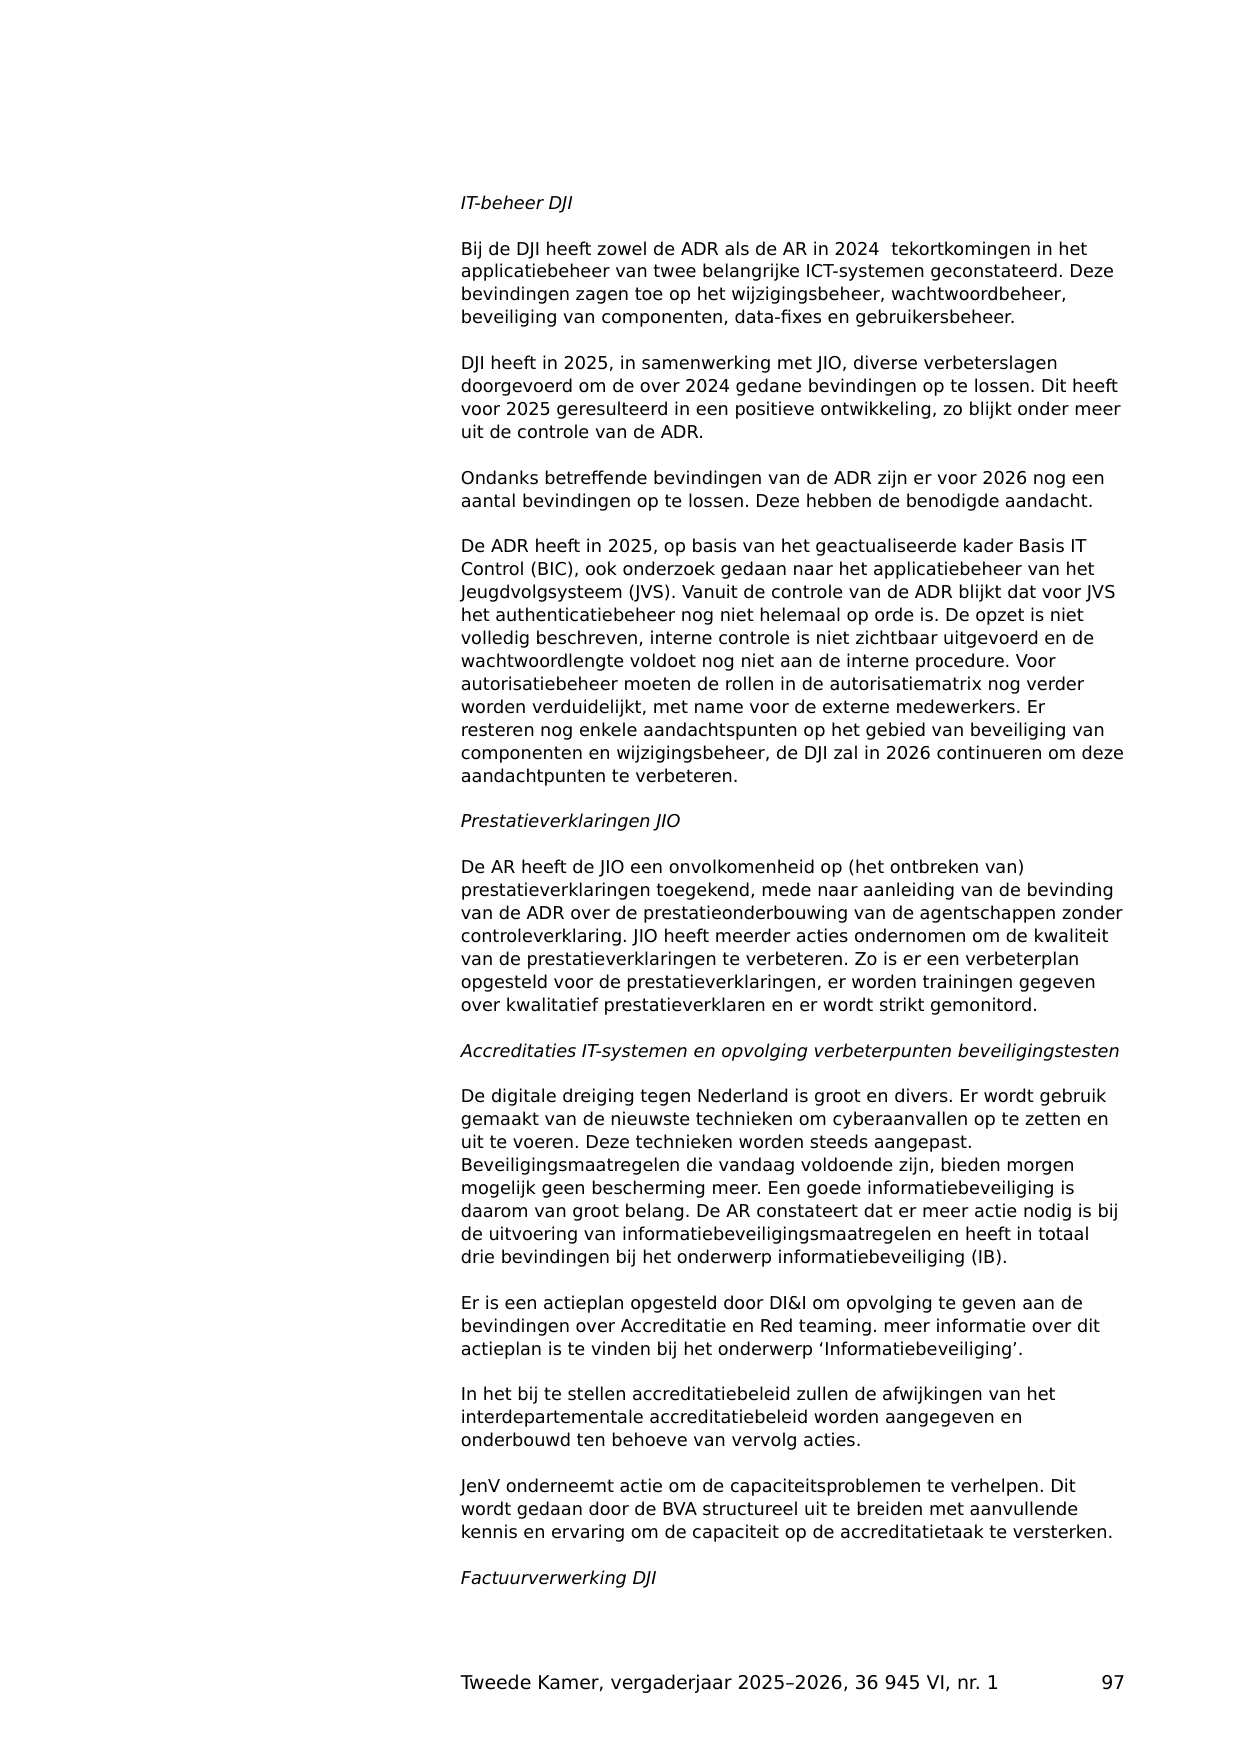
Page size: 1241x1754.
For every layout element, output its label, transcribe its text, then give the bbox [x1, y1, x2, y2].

text De digitale dreiging tegen Nederland is groot en divers. Er wordt gebruik gemaakt van de nieuwste technieken om cyberaanvallen op te zetten en uit te voeren. Deze technieken worden steeds aangepast. Beveiligingsmaatregelen die vandaag voldoende zijn, bieden morgen mogelijk geen bescherming meer. Een goede informatiebeveiliging is daarom van groot belang. De AR constateert dat er meer actie nodig is bij de uitvoering van informatiebeveiligingsmaatregelen en heeft in totaal drie bevindingen bij het onderwerp informatiebeveiliging (IB). [461, 1084, 1125, 1268]
text Accreditaties IT-systemen en opvolging verbeterpunten beveiligingstesten [461, 1039, 1125, 1062]
text Bij de DJI heeft zowel de ADR als de AR in 2024 tekortkomingen in het applicatiebeheer van twee belangrijke ICT-systemen geconstateerd. Deze bevindingen zagen toe op het wijzigingsbeheer, wachtwoordbeheer, beveiliging van componenten, data-fixes en gebruikersbeheer. [461, 237, 1125, 328]
text In het bij te stellen accreditatiebeleid zullen de afwijkingen van het interdepartementale accreditatiebeleid worden aangegeven en onderbouwd ten behoeve van vervolg acties. [461, 1382, 1125, 1451]
text Prestatieverklaringen JIO [461, 809, 1125, 832]
text IT-beheer DJI [461, 191, 1125, 214]
text DJI heeft in 2025, in samenwerking met JIO, diverse verbeterslagen doorgevoerd om de over 2024 gedane bevindingen op te lossen. Dit heeft voor 2025 geresulteerd in een positieve ontwikkeling, zo blijkt onder meer uit de controle van de ADR. [461, 351, 1125, 443]
text De ADR heeft in 2025, op basis van het geactualiseerde kader Basis IT Control (BIC), ook onderzoek gedaan naar het applicatiebeheer van het Jeugdvolgsysteem (JVS). Vanuit de controle van de ADR blijkt dat voor JVS het authenticatiebeheer nog niet helemaal op orde is. De opzet is niet volledig beschreven, interne controle is niet zichtbaar uitgevoerd en de wachtwoordlengte voldoet nog niet aan de interne procedure. Voor autorisatiebeheer moeten de rollen in de autorisatiematrix nog verder worden verduidelijkt, met name voor de externe medewerkers. Er resteren nog enkele aandachtspunten op het gebied van beveiliging van componenten en wijzigingsbeheer, de DJI zal in 2026 continueren om deze aandachtpunten te verbeteren. [461, 534, 1125, 787]
text Er is een actieplan opgesteld door DI&I om opvolging te geven aan de bevindingen over Accreditatie en Red teaming. meer informatie over dit actieplan is te vinden bij het onderwerp ‘Informatiebeveiliging’. [461, 1291, 1125, 1359]
text Ondanks betreffende bevindingen van de ADR zijn er voor 2026 nog een aantal bevindingen op te lossen. Deze hebben de benodigde aandacht. [461, 466, 1125, 512]
text Factuurverwerking DJI [461, 1566, 1125, 1589]
text JenV onderneemt actie om de capaciteitsproblemen te verhelpen. Dit wordt gedaan door de BVA structureel uit te breiden met aanvullende kennis en ervaring om de capaciteit op de accreditatietaak te versterken. [461, 1474, 1125, 1543]
text De AR heeft de JIO een onvolkomenheid op (het ontbreken van) prestatieverklaringen toegekend, mede naar aanleiding van de bevinding van de ADR over de prestatieonderbouwing van de agentschappen zonder controleverklaring. JIO heeft meerder acties ondernomen om de kwaliteit van de prestatieverklaringen te verbeteren. Zo is er een verbeterplan opgesteld voor de prestatieverklaringen, er worden trainingen gegeven over kwalitatief prestatieverklaren en er wordt strikt gemonitord. [461, 855, 1125, 1016]
